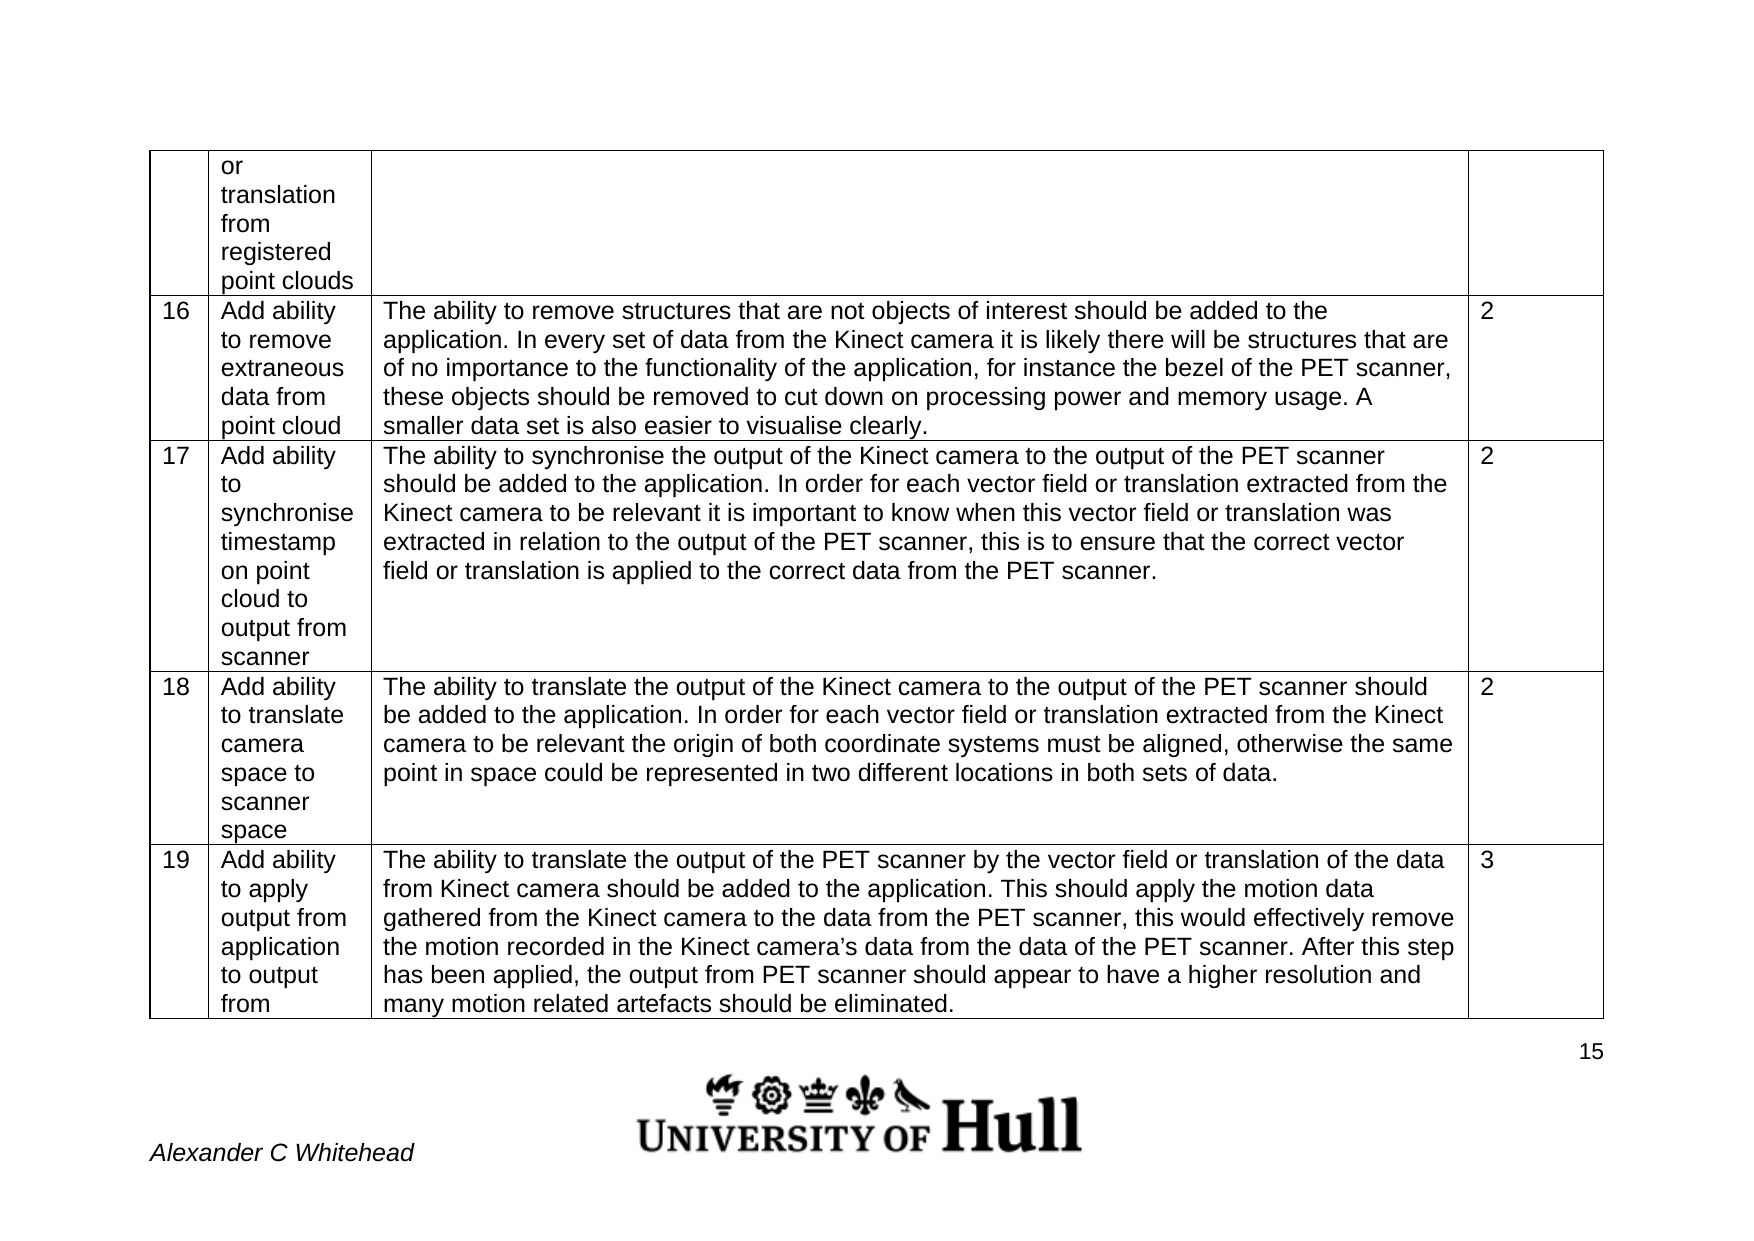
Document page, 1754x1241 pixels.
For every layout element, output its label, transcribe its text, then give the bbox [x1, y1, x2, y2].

table_cell The ability to remove structures that are not objects of interest should be added to the application. In every set of data from the Kinect camera it is likely there will be structures that are of no importance to the functionality of the application, for instance the bezel of the PET scanner, these objects should be removed to cut down on processing power and memory usage. A smaller data set is also easier to visualise clearly. [372, 296, 1468, 439]
table_cell Add ability to remove extraneous data from point cloud [209, 296, 371, 439]
table_cell The ability to translate the output of the Kinect camera to the output of the PET scanner should be added to the application. In order for each vector field or translation extracted from the Kinect camera to be relevant the origin of both coordinate systems must be aligned, otherwise the same point in space could be represented in two different locations in both sets of data. [372, 672, 1468, 844]
table_cell 3 [1469, 845, 1603, 1018]
picture [630, 1064, 1091, 1162]
table_cell Add ability to translate camera space to scanner space [209, 672, 371, 844]
table_cell 17 [151, 441, 208, 671]
table_cell 2 [1469, 672, 1603, 844]
table_cell Add ability to synchronise timestamp on point cloud to output from scanner [209, 441, 371, 671]
table_cell 18 [151, 672, 208, 844]
table_cell or translation from registered point clouds [209, 151, 371, 295]
table_cell 16 [151, 296, 208, 439]
table_cell [1469, 151, 1603, 295]
table_cell The ability to synchronise the output of the Kinect camera to the output of the PET scanner should be added to the application. In order for each vector field or translation extracted from the Kinect camera to be relevant it is important to know when this vector field or translation was extracted in relation to the output of the PET scanner, this is to ensure that the correct vector field or translation is applied to the correct data from the PET scanner. [372, 441, 1468, 671]
table_cell 19 [151, 845, 208, 1018]
table_cell Add ability to apply output from application to output from [209, 845, 371, 1018]
table_cell [151, 151, 208, 295]
table_cell The ability to translate the output of the PET scanner by the vector field or translation of the data from Kinect camera should be added to the application. This should apply the motion data gathered from the Kinect camera to the data from the PET scanner, this would effectively remove the motion recorded in the Kinect camera’s data from the data of the PET scanner. After this step has been applied, the output from PET scanner should appear to have a higher resolution and many motion related artefacts should be eliminated. [372, 845, 1468, 1018]
table_cell 2 [1469, 296, 1603, 439]
table_cell 2 [1469, 441, 1603, 671]
table_cell [372, 151, 1468, 295]
